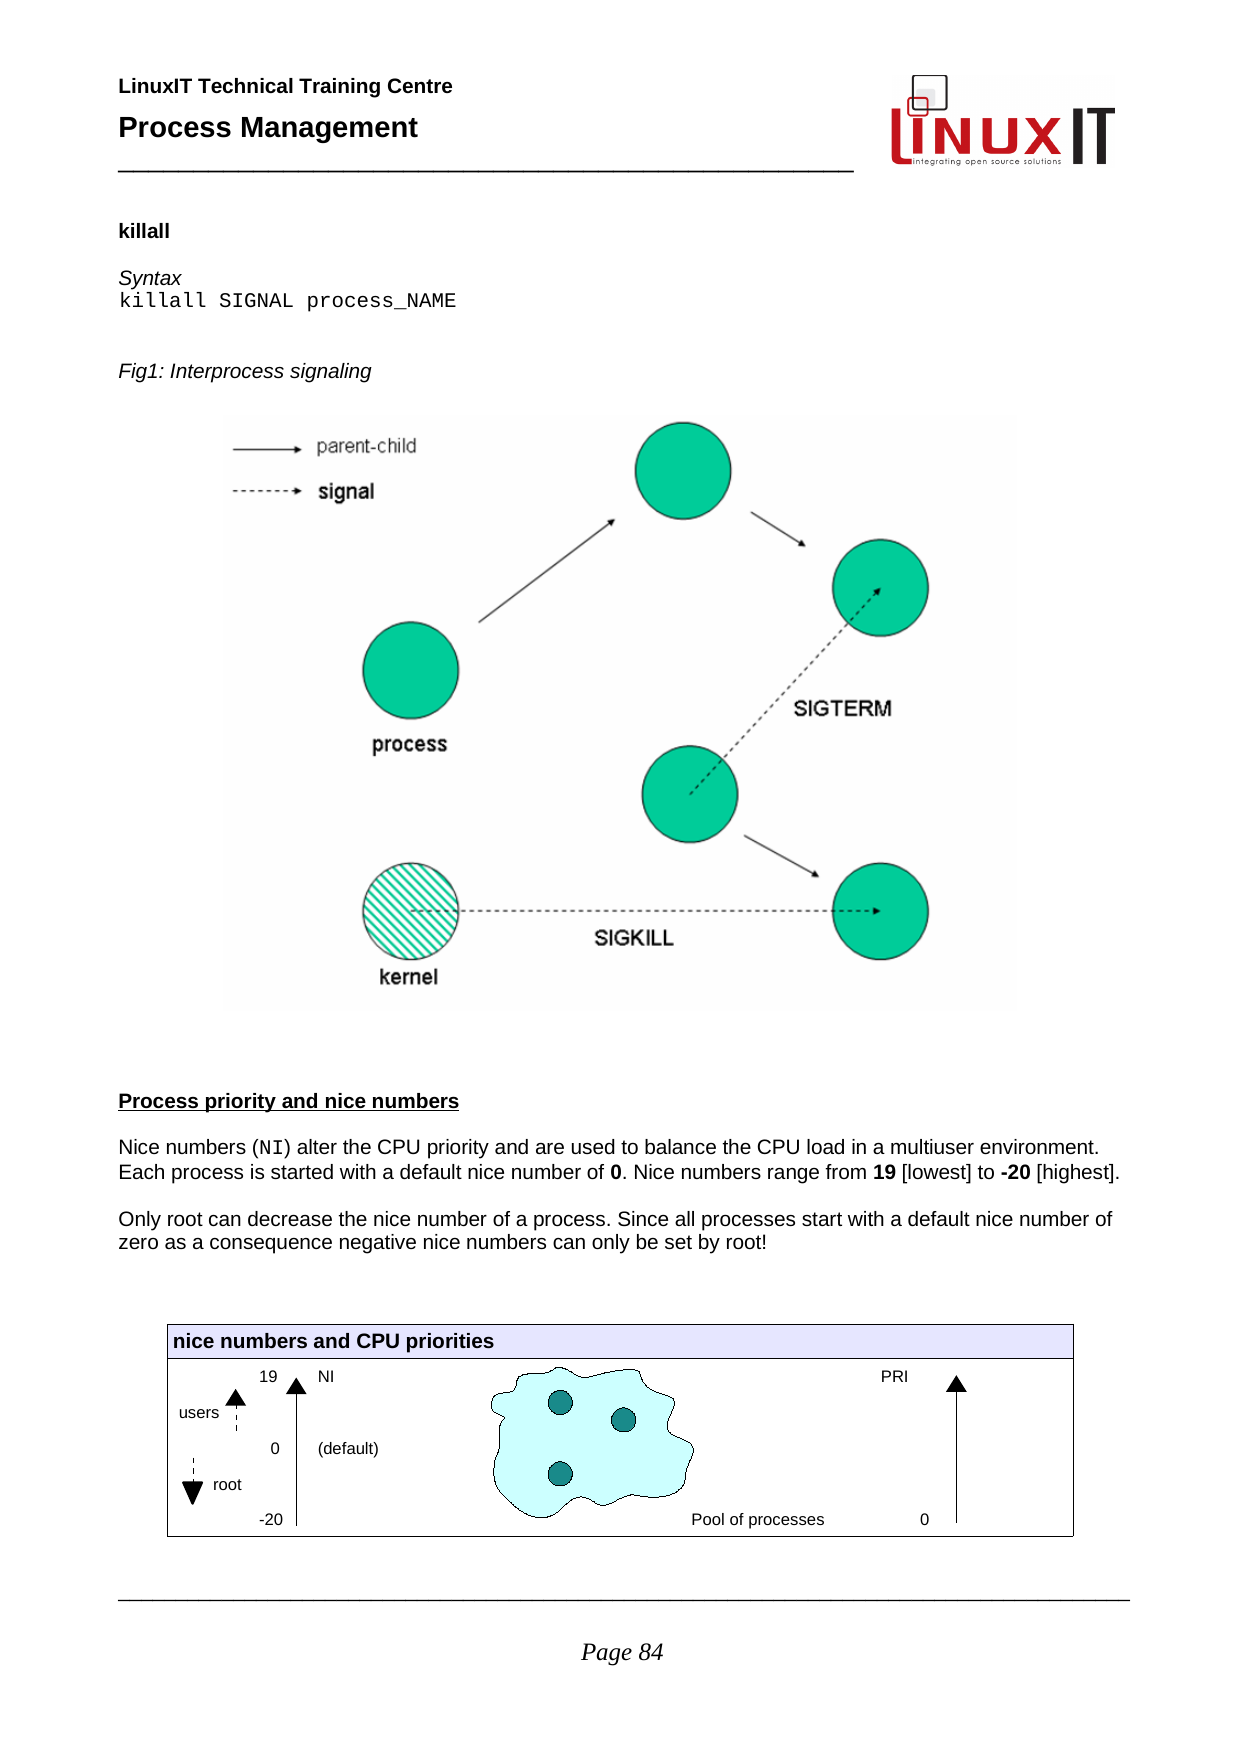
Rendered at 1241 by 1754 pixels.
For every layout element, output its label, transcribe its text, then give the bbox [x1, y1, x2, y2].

picture [223, 415, 1017, 1011]
text killall [118, 220, 1122, 243]
picture [891, 75, 1115, 168]
table_header killall SIGNAL process_NAME [119, 290, 1050, 313]
table_header nice numbers and CPU priorities [168, 1325, 1073, 1358]
text Nice numbers (NI) alter the CPU priority and are used to balance the CPU load in a multiuser environment. Each process is started with a default nice number of 0. Nice numbers range from 19 [lowest] to -20 [highest]. [118, 1136, 1122, 1184]
text Process priority and nice numbers [118, 1089, 1122, 1113]
text Fig1: Interprocess signaling [118, 360, 1122, 383]
table_cell 19 NI PRI users 0 (default) root -20 Pool of processes 0 [168, 1359, 1073, 1536]
text Syntax [118, 267, 1122, 290]
text Only root can decrease the nice number of a process. Since all processes start with a default nice number of zero as a consequence negative nice numbers can only be set by root! [118, 1207, 1122, 1254]
